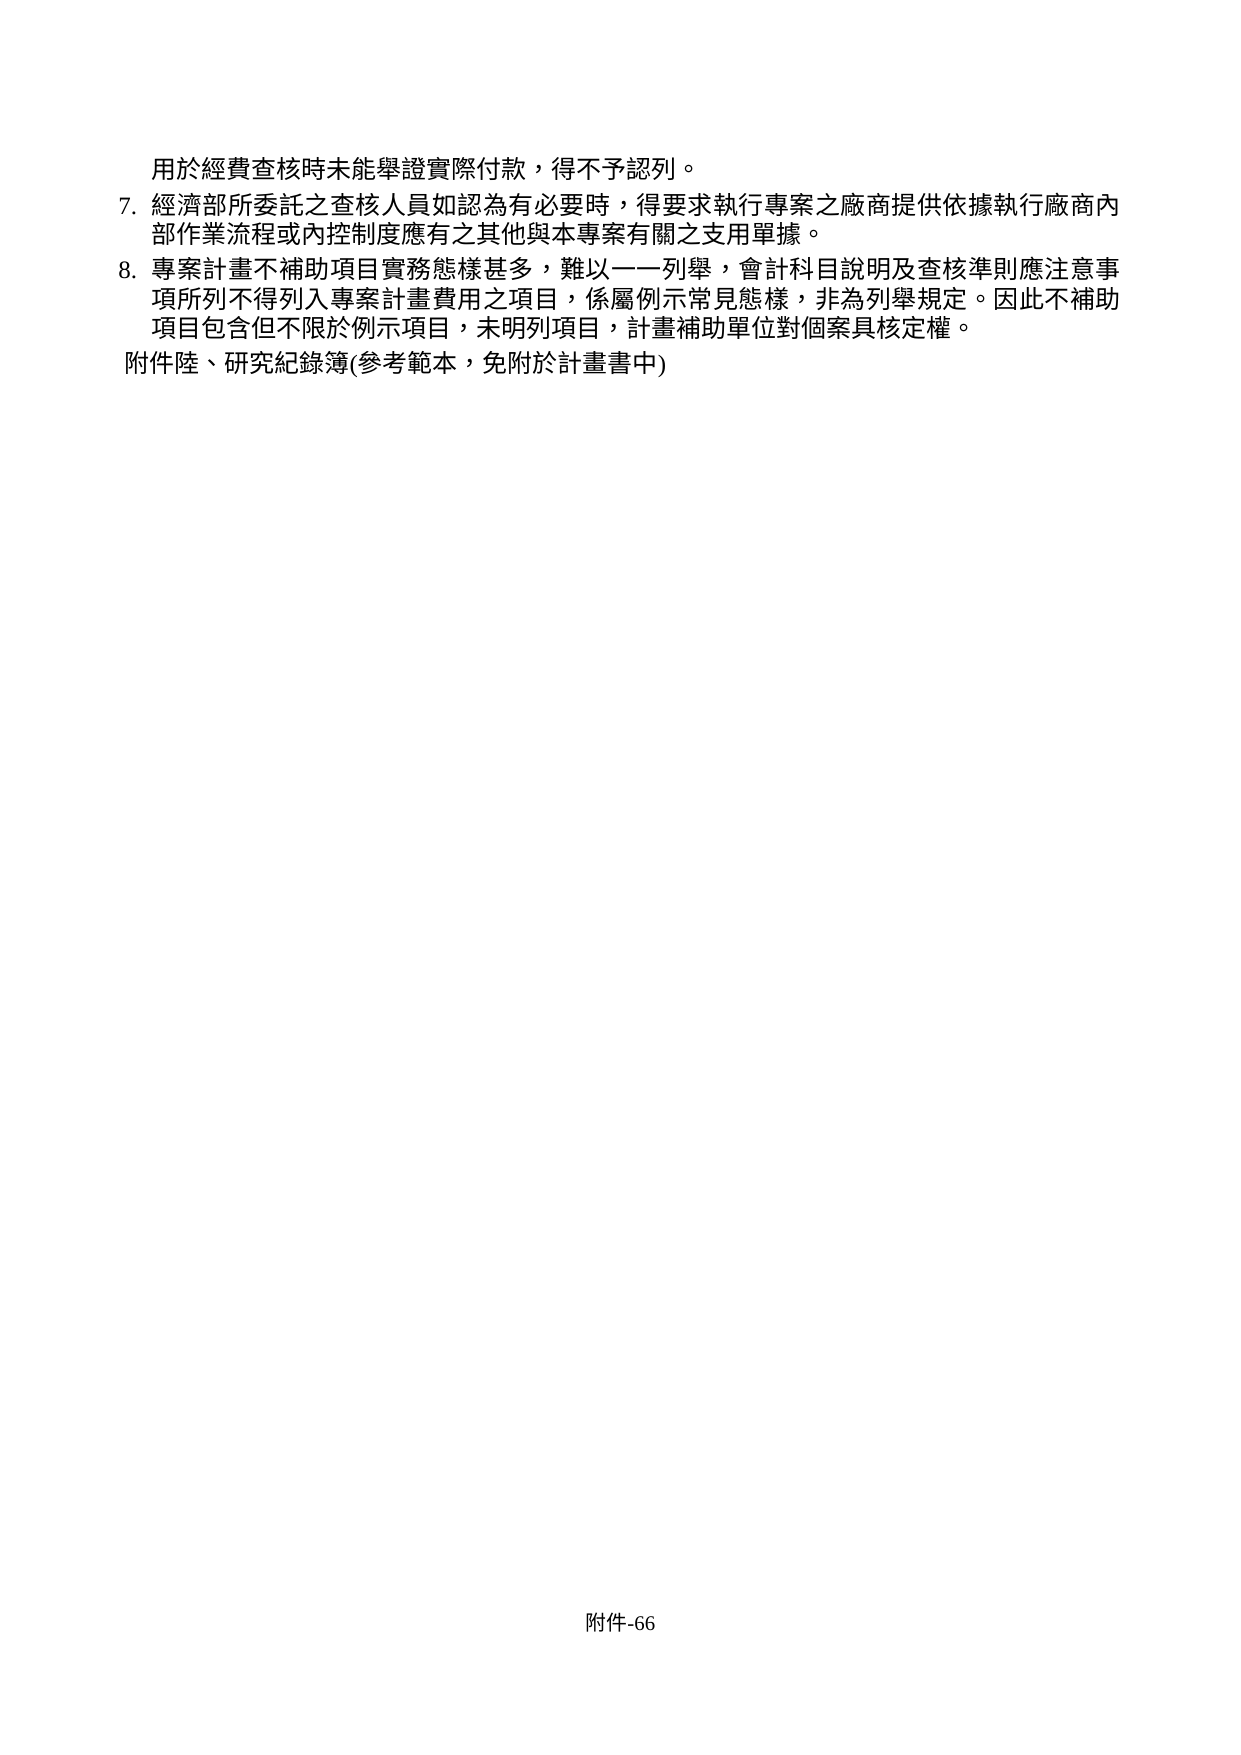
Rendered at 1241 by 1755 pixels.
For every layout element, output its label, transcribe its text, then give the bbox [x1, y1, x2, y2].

list 用於經費查核時未能舉證實際付款，得不予認列。 [118, 156, 1122, 185]
list 經濟部所委託之查核人員如認為有必要時，得要求執行專案之廠商提供依據執行廠商內部作業流程或內控制度應有之其他與本專案有關之支用單據。 [118, 191, 1122, 249]
list 專案計畫不補助項目實務態樣甚多，難以一一列舉，會計科目說明及查核準則應注意事項所列不得列入專案計畫費用之項目，係屬例示常見態樣，非為列舉規定。因此不補助項目包含但不限於例示項目，未明列項目，計畫補助單位對個案具核定權。 [118, 256, 1122, 343]
text 附件陸、研究紀錄簿(參考範本，免附於計畫書中) [118, 349, 1122, 378]
